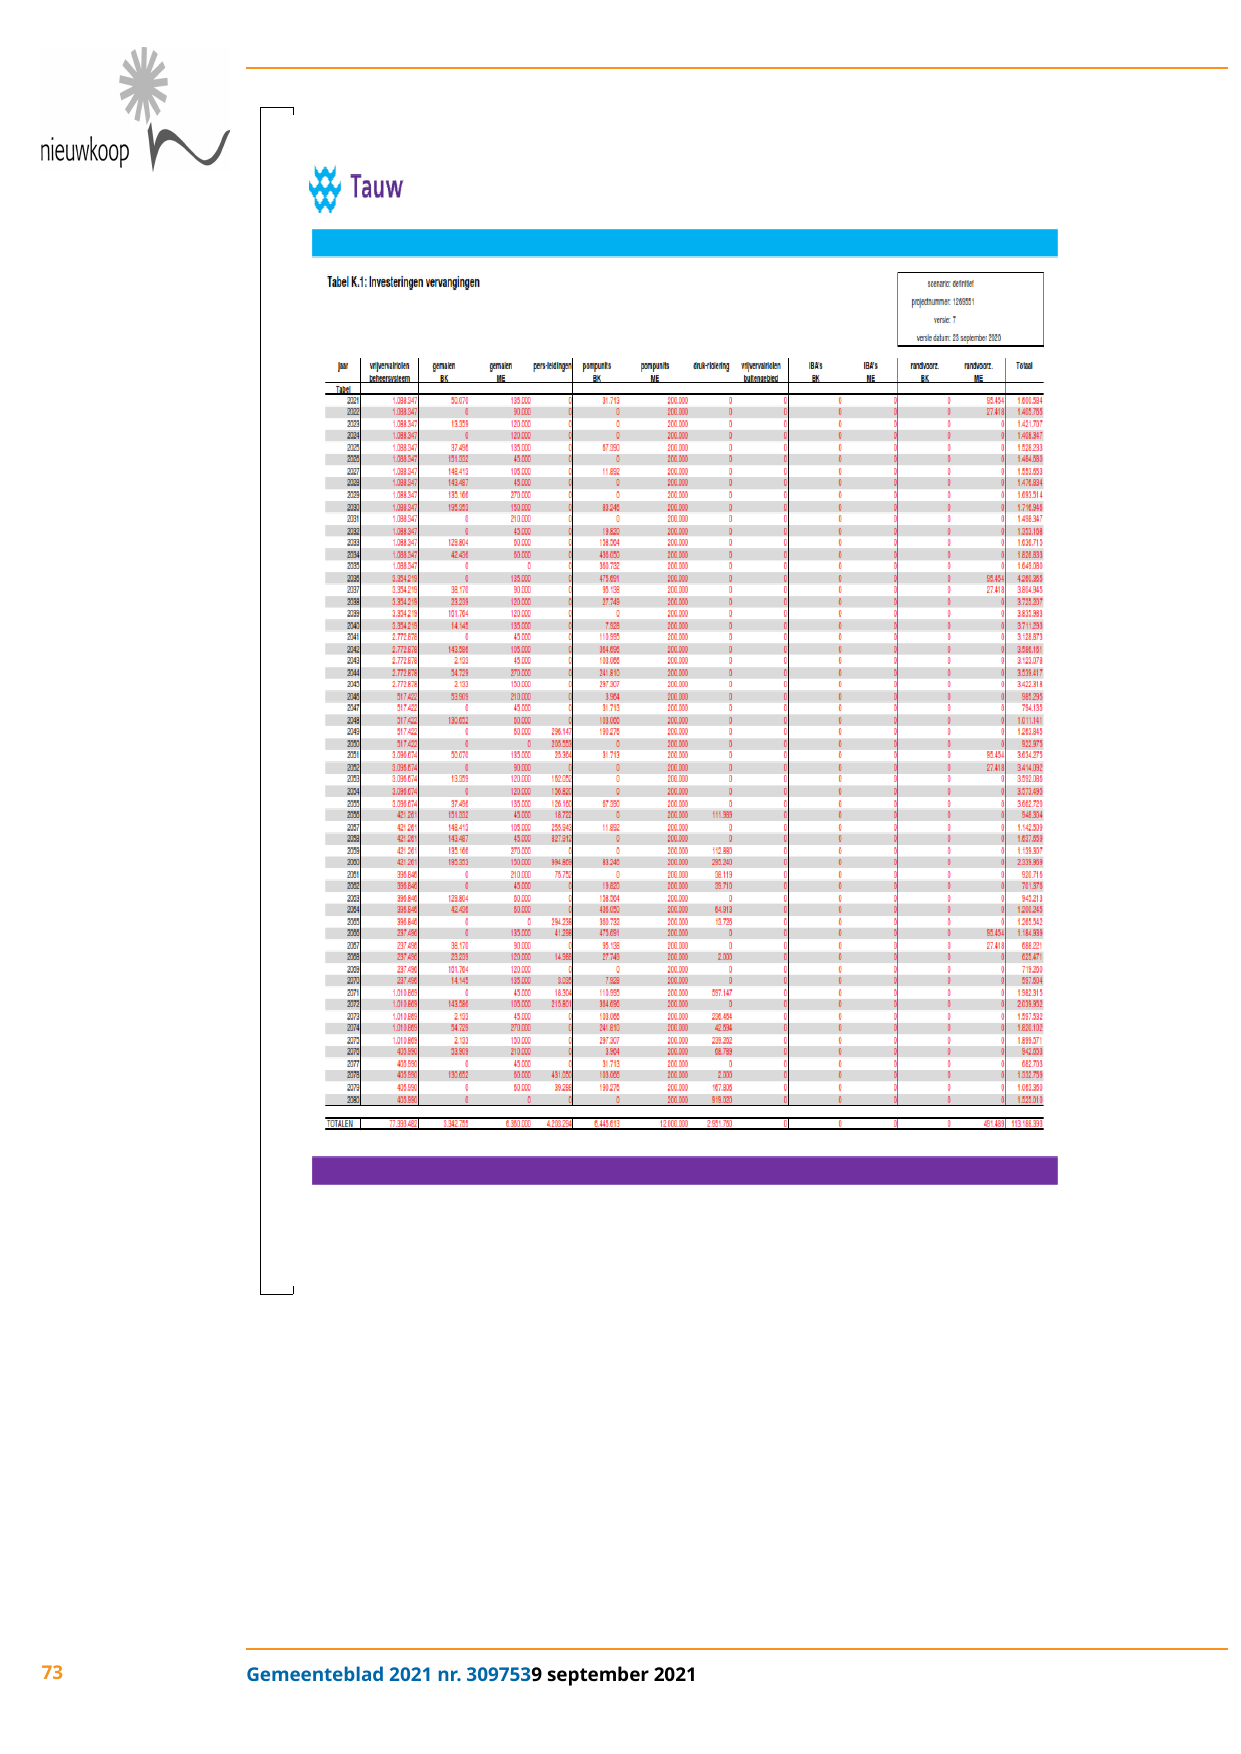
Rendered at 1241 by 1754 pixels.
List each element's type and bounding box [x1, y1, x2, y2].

picture [41, 47, 231, 172]
picture [268, 115, 1173, 1286]
